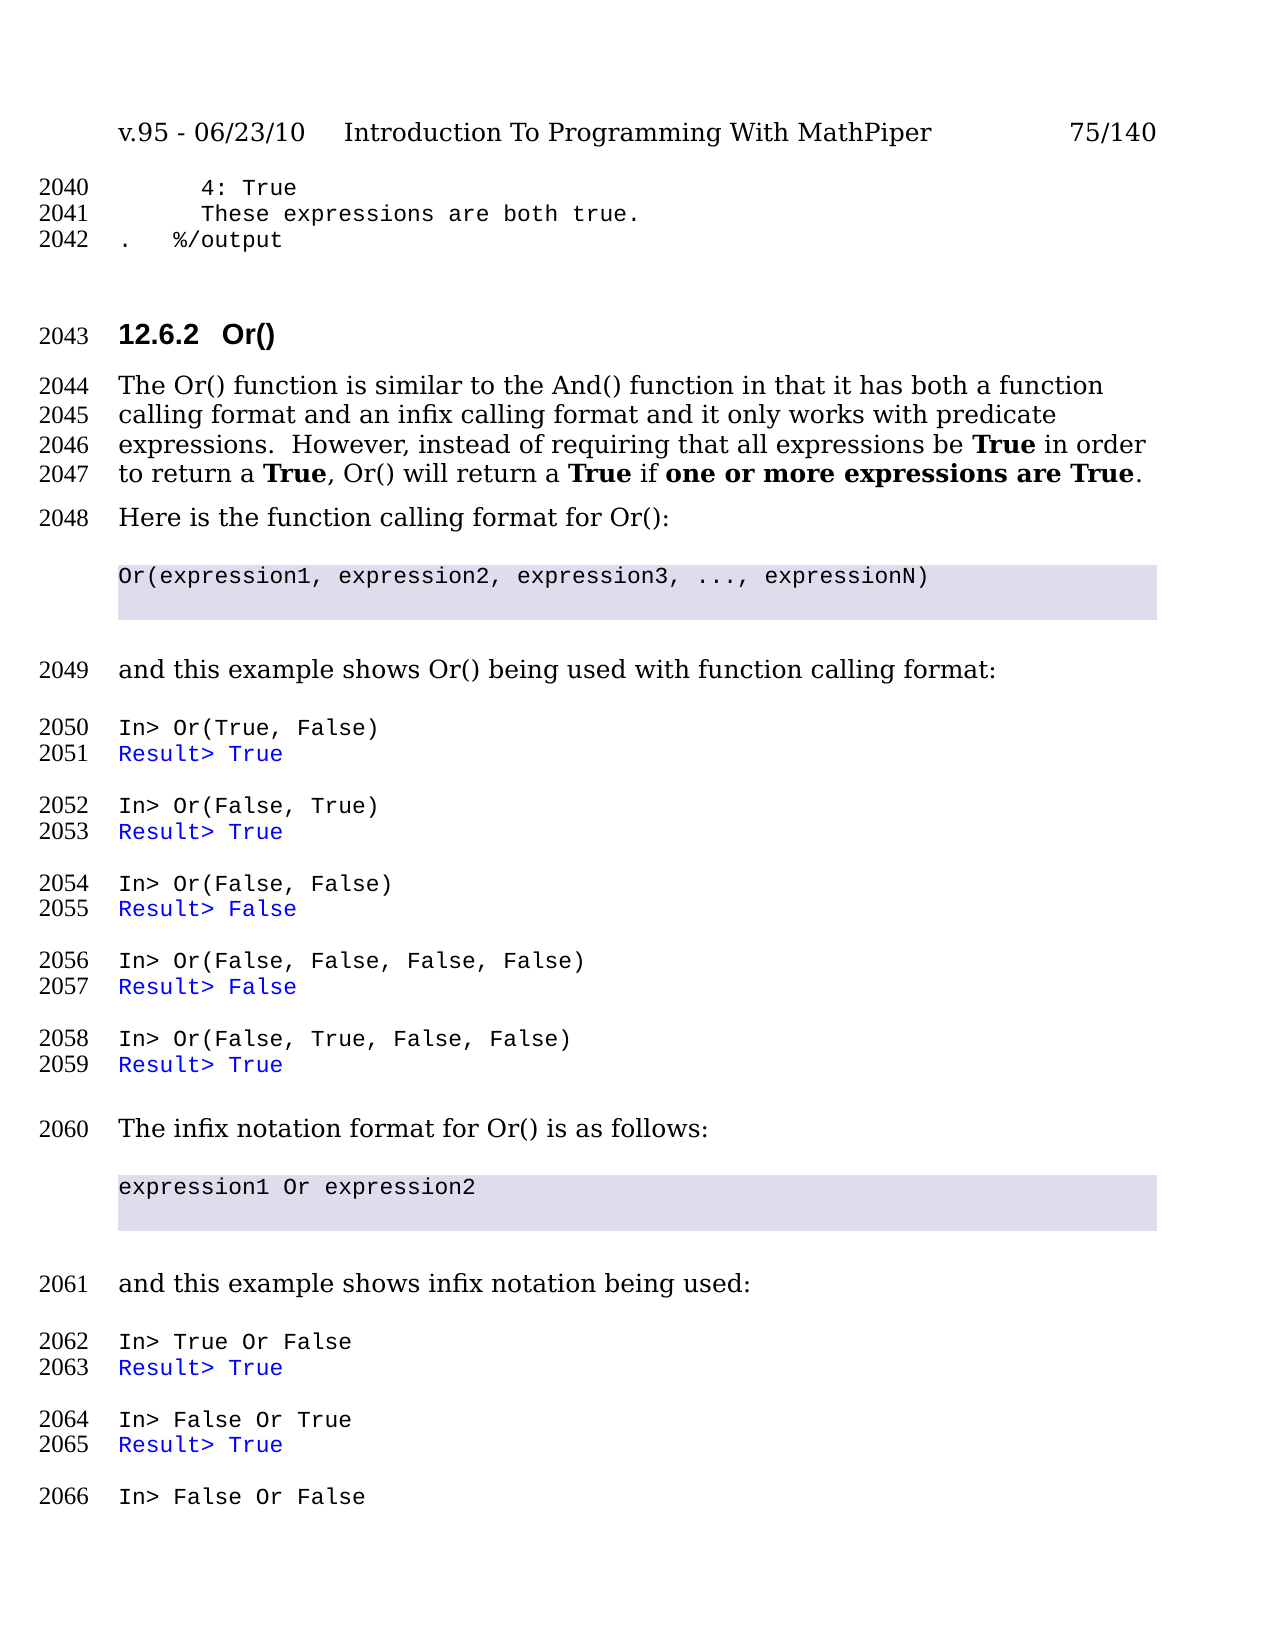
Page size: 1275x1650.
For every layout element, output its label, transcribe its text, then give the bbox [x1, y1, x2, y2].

text In> False Or True [118, 1408, 1157, 1434]
table_header Or(expression1, expression2, expression3, ..., expressionN) [118, 565, 1157, 620]
text In> Or(False, False, False, False) [118, 950, 1157, 976]
text In> Or(False, True) [118, 794, 1157, 820]
text Result> False [118, 976, 1157, 1002]
text Result> True [118, 820, 1157, 846]
text . %/output [118, 229, 1157, 254]
text Result> True [118, 1053, 1157, 1079]
subtitle Or() [118, 317, 1157, 351]
text In> True Or False [118, 1330, 1157, 1356]
text The infix notation format for Or() is as follows: [118, 1114, 1157, 1143]
table_header expression1 Or expression2 [118, 1175, 1157, 1231]
text In> Or(False, False) [118, 872, 1157, 898]
text In> Or(False, True, False, False) [118, 1027, 1157, 1053]
text 4: True [118, 177, 1157, 203]
text Result> False [118, 898, 1157, 924]
text and this example shows Or() being used with function calling format: [118, 655, 1157, 684]
text The Or() function is similar to the And() function in that it has both a function calling format and an infix calling format and it only works with predicate expressions. However, instead of requiring that all expressions be True in order to return a True, Or() will return a True if one or more expressions are True. [118, 372, 1157, 489]
text and this example shows infix notation being used: [118, 1269, 1157, 1298]
text Result> True [118, 742, 1157, 768]
text These expressions are both true. [118, 203, 1157, 229]
text Here is the function calling format for Or(): [118, 504, 1157, 533]
text In> False Or False [118, 1486, 1157, 1512]
text Result> True [118, 1356, 1157, 1382]
text Result> True [118, 1434, 1157, 1460]
text In> Or(True, False) [118, 716, 1157, 742]
